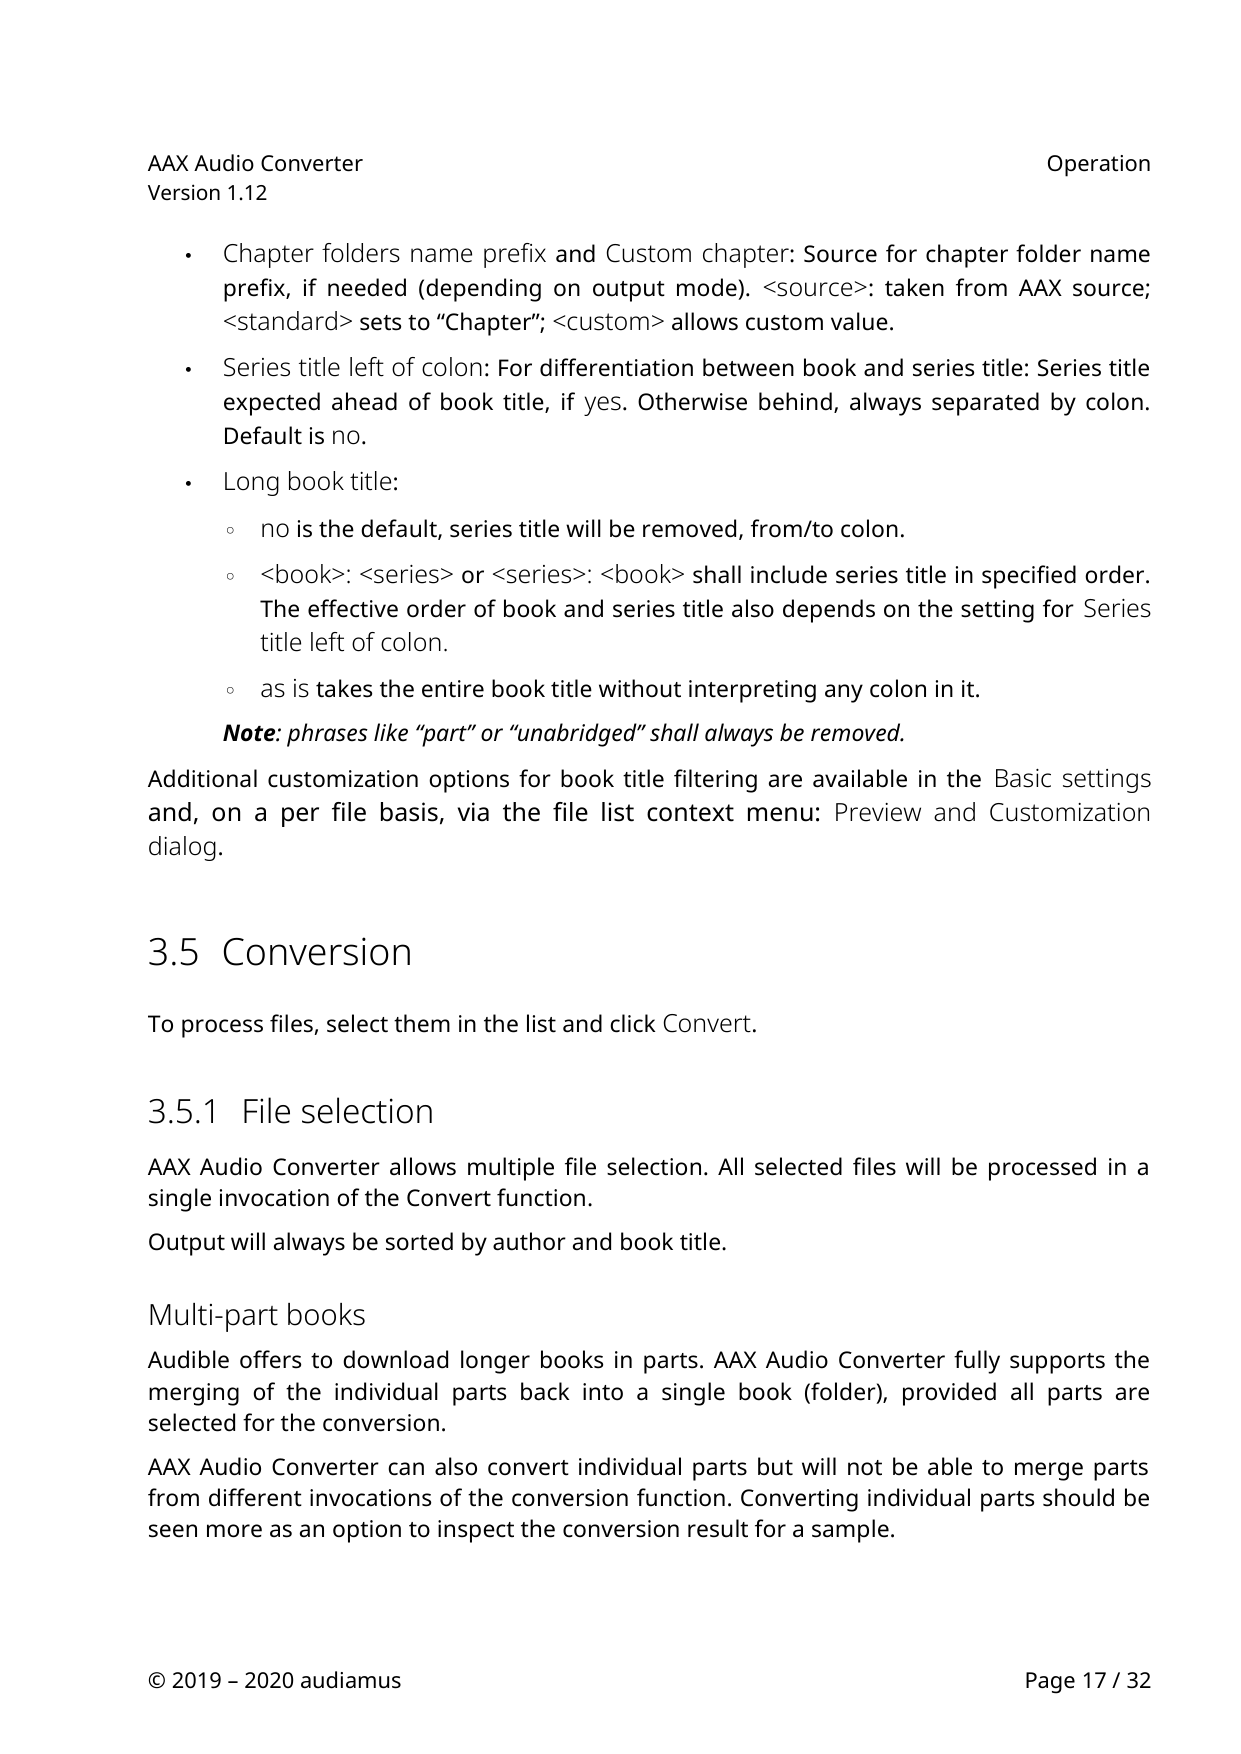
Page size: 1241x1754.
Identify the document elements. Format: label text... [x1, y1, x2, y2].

subtitle Conversion [148, 925, 1152, 976]
text Audible offers to download longer books in parts. AAX Audio Converter fully supports the merging of the individual parts back into a single book (folder), provided all parts are selected for the conversion. [148, 1344, 1152, 1438]
list Note: phrases like “part” or “unabridged” shall always be removed. [185, 717, 1152, 748]
text To process files, select them in the list and click Convert. [148, 1006, 1152, 1040]
subtitle Multi-part books [148, 1294, 1152, 1334]
list <book>: <series> or <series>: <book> shall include series title in specified order. The effective order of book and series title also depends on the setting for Series title left of colon. [223, 557, 1152, 658]
list Chapter folders name prefix and Custom chapter: Source for chapter folder name prefix, if needed (depending on output mode). <source>: taken from AAX source; <standard> sets to “Chapter”; <custom> allows custom value. [185, 235, 1152, 337]
text Output will always be sorted by author and book title. [148, 1225, 1152, 1257]
list no is the default, series title will be removed, from/to colon. [223, 510, 1152, 544]
list as is takes the entire book title without interpreting any colon in it. [223, 671, 1152, 705]
subtitle File selection [148, 1088, 1152, 1133]
list Series title left of colon: For differentiation between book and series title: Series title expected ahead of book title, if yes. Otherwise behind, always separated by colon. Default is no. [185, 349, 1152, 451]
text Additional customization options for book title filtering are available in the Basic settings and, on a per file basis, via the file list context menu: Preview and Customization dialog. [148, 761, 1152, 863]
list Long book title: [185, 464, 1152, 498]
text AAX Audio Converter allows multiple file selection. All selected files will be processed in a single invocation of the Convert function. [148, 1151, 1152, 1213]
text AAX Audio Converter can also convert individual parts but will not be able to merge parts from different invocations of the conversion function. Converting individual parts should be seen more as an option to inspect the conversion result for a sample. [148, 1450, 1152, 1544]
